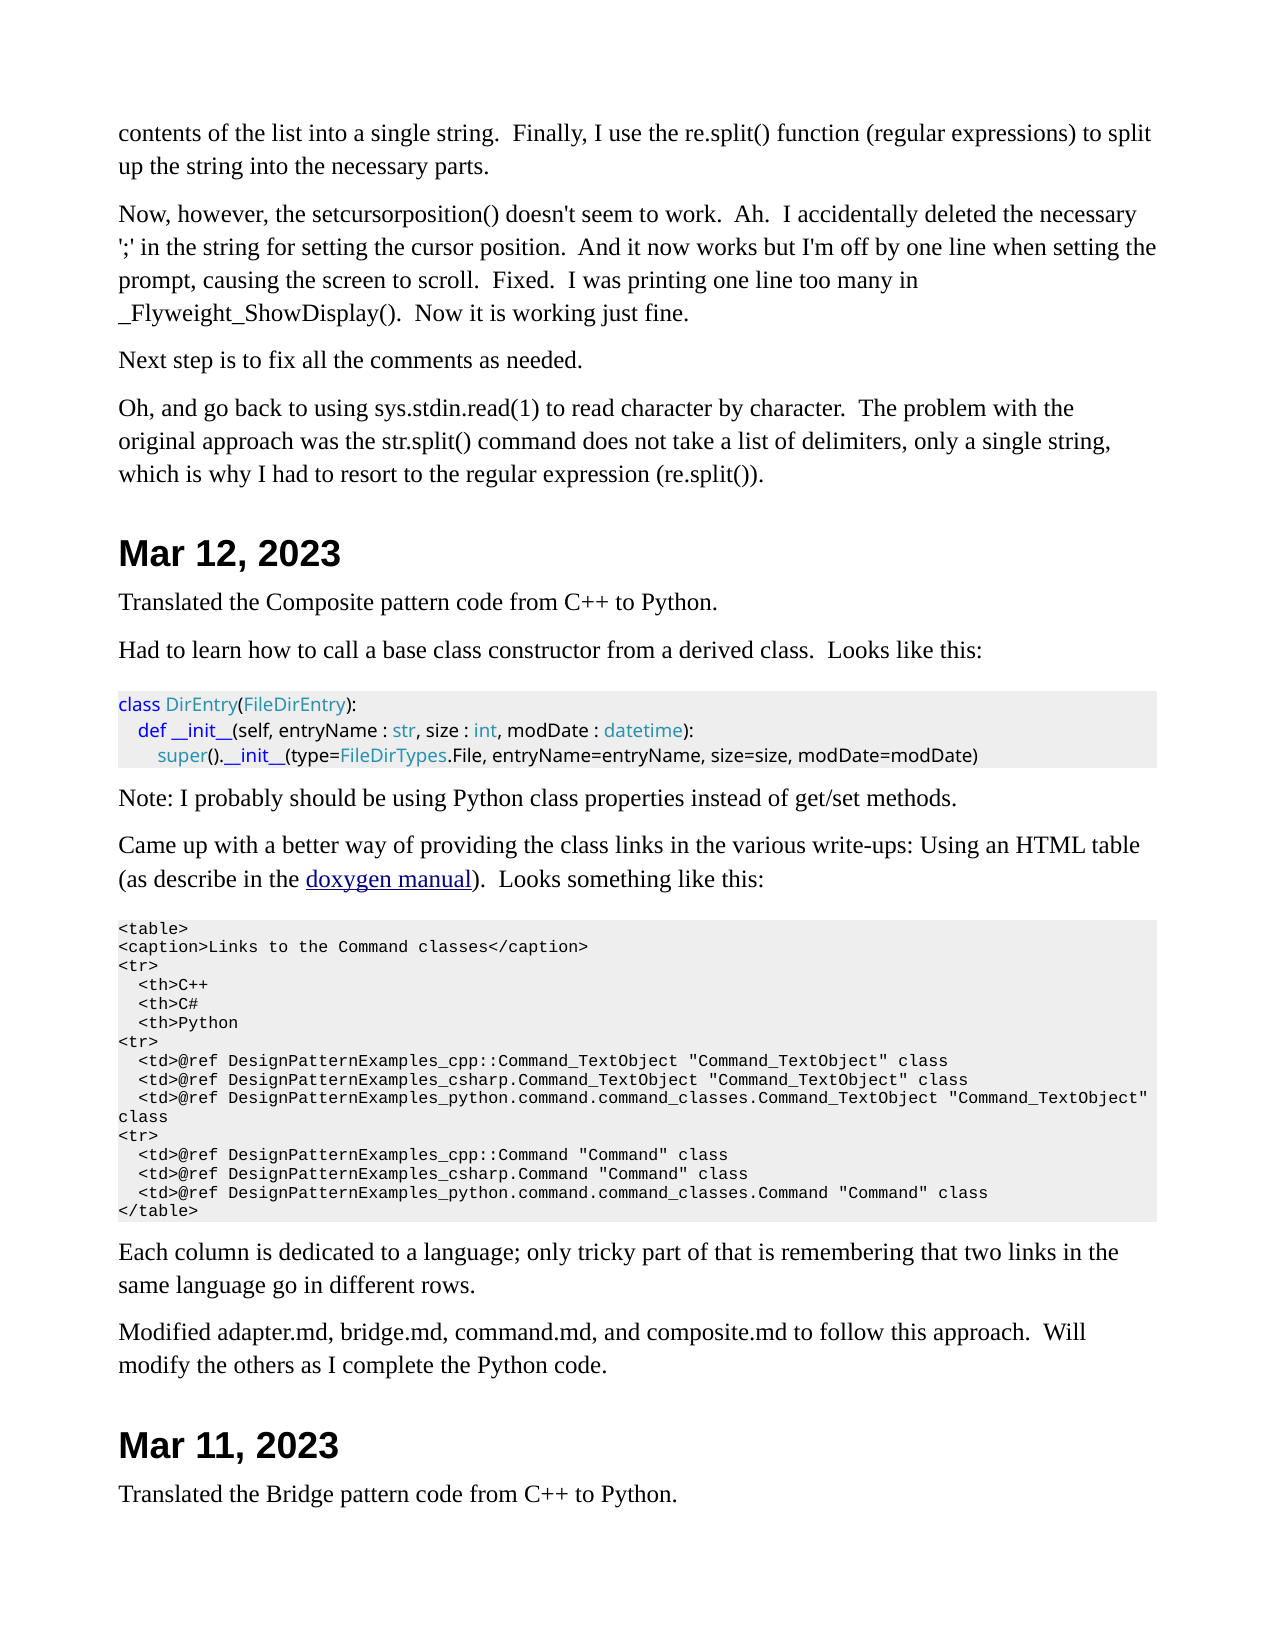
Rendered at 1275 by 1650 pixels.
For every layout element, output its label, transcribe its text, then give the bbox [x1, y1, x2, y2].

text <tr> [118, 1033, 1157, 1052]
text <table> [118, 920, 1157, 939]
text <td>@ref DesignPatternExamples_csharp.Command_TextObject "Command_TextObject" class [118, 1071, 1157, 1090]
text Came up with a better way of providing the class links in the various write-ups: Using an HTML table (as describe in the doxygen manual). Looks something like this: [118, 831, 1157, 892]
text <td>@ref DesignPatternExamples_cpp::Command_TextObject "Command_TextObject" class [118, 1052, 1157, 1071]
text Translated the Bridge pattern code from C++ to Python. [118, 1479, 1157, 1507]
text Next step is to fix all the comments as needed. [118, 345, 1157, 374]
text Note: I probably should be using Python class properties instead of get/set methods. [118, 783, 1157, 812]
text <th>C++ [118, 977, 1157, 996]
text contents of the list into a single string. Finally, I use the re.split() function (regular expressions) to split up the string into the necessary parts. [118, 118, 1157, 180]
text <th>C# [118, 996, 1157, 1014]
text <th>Python [118, 1014, 1157, 1033]
subtitle Mar 11, 2023 [118, 1423, 1157, 1466]
text <td>@ref DesignPatternExamples_csharp.Command "Command" class [118, 1165, 1157, 1184]
text class DirEntry(FileDirEntry): [118, 691, 1157, 717]
text Each column is dedicated to a language; only tricky part of that is remembering that two links in the same language go in different rows. [118, 1237, 1157, 1299]
text super().__init__(type=FileDirTypes.File, entryName=entryName, size=size, modDate=modDate) [118, 742, 1157, 768]
text Now, however, the setcursorposition() doesn't seem to work. Ah. I accidentally deleted the necessary ';' in the string for setting the cursor position. And it now works but I'm off by one line when setting the prompt, causing the screen to scroll. Fixed. I was printing one line too many in _Flyweight_ShowDisplay(). Now it is working just fine. [118, 199, 1157, 327]
text <caption>Links to the Command classes</caption> [118, 939, 1157, 958]
text Modified adapter.md, bridge.md, command.md, and composite.md to follow this approach. Will modify the others as I complete the Python code. [118, 1317, 1157, 1379]
text <td>@ref DesignPatternExamples_python.command.command_classes.Command_TextObject "Command_TextObject" class [118, 1090, 1157, 1128]
text Had to learn how to call a base class constructor from a derived class. Looks like this: [118, 635, 1157, 664]
text Oh, and go back to using sys.stdin.read(1) to read character by character. The problem with the original approach was the str.split() command does not take a list of delimiters, only a single string, which is why I had to resort to the regular expression (re.split()). [118, 393, 1157, 488]
text </table> [118, 1203, 1157, 1222]
text <tr> [118, 1128, 1157, 1146]
text <td>@ref DesignPatternExamples_python.command.command_classes.Command "Command" class [118, 1184, 1157, 1203]
text <td>@ref DesignPatternExamples_cpp::Command "Command" class [118, 1146, 1157, 1165]
text Translated the Composite pattern code from C++ to Python. [118, 587, 1157, 616]
text def __init__(self, entryName : str, size : int, modDate : datetime): [118, 717, 1157, 742]
subtitle Mar 12, 2023 [118, 532, 1157, 575]
text <tr> [118, 958, 1157, 977]
